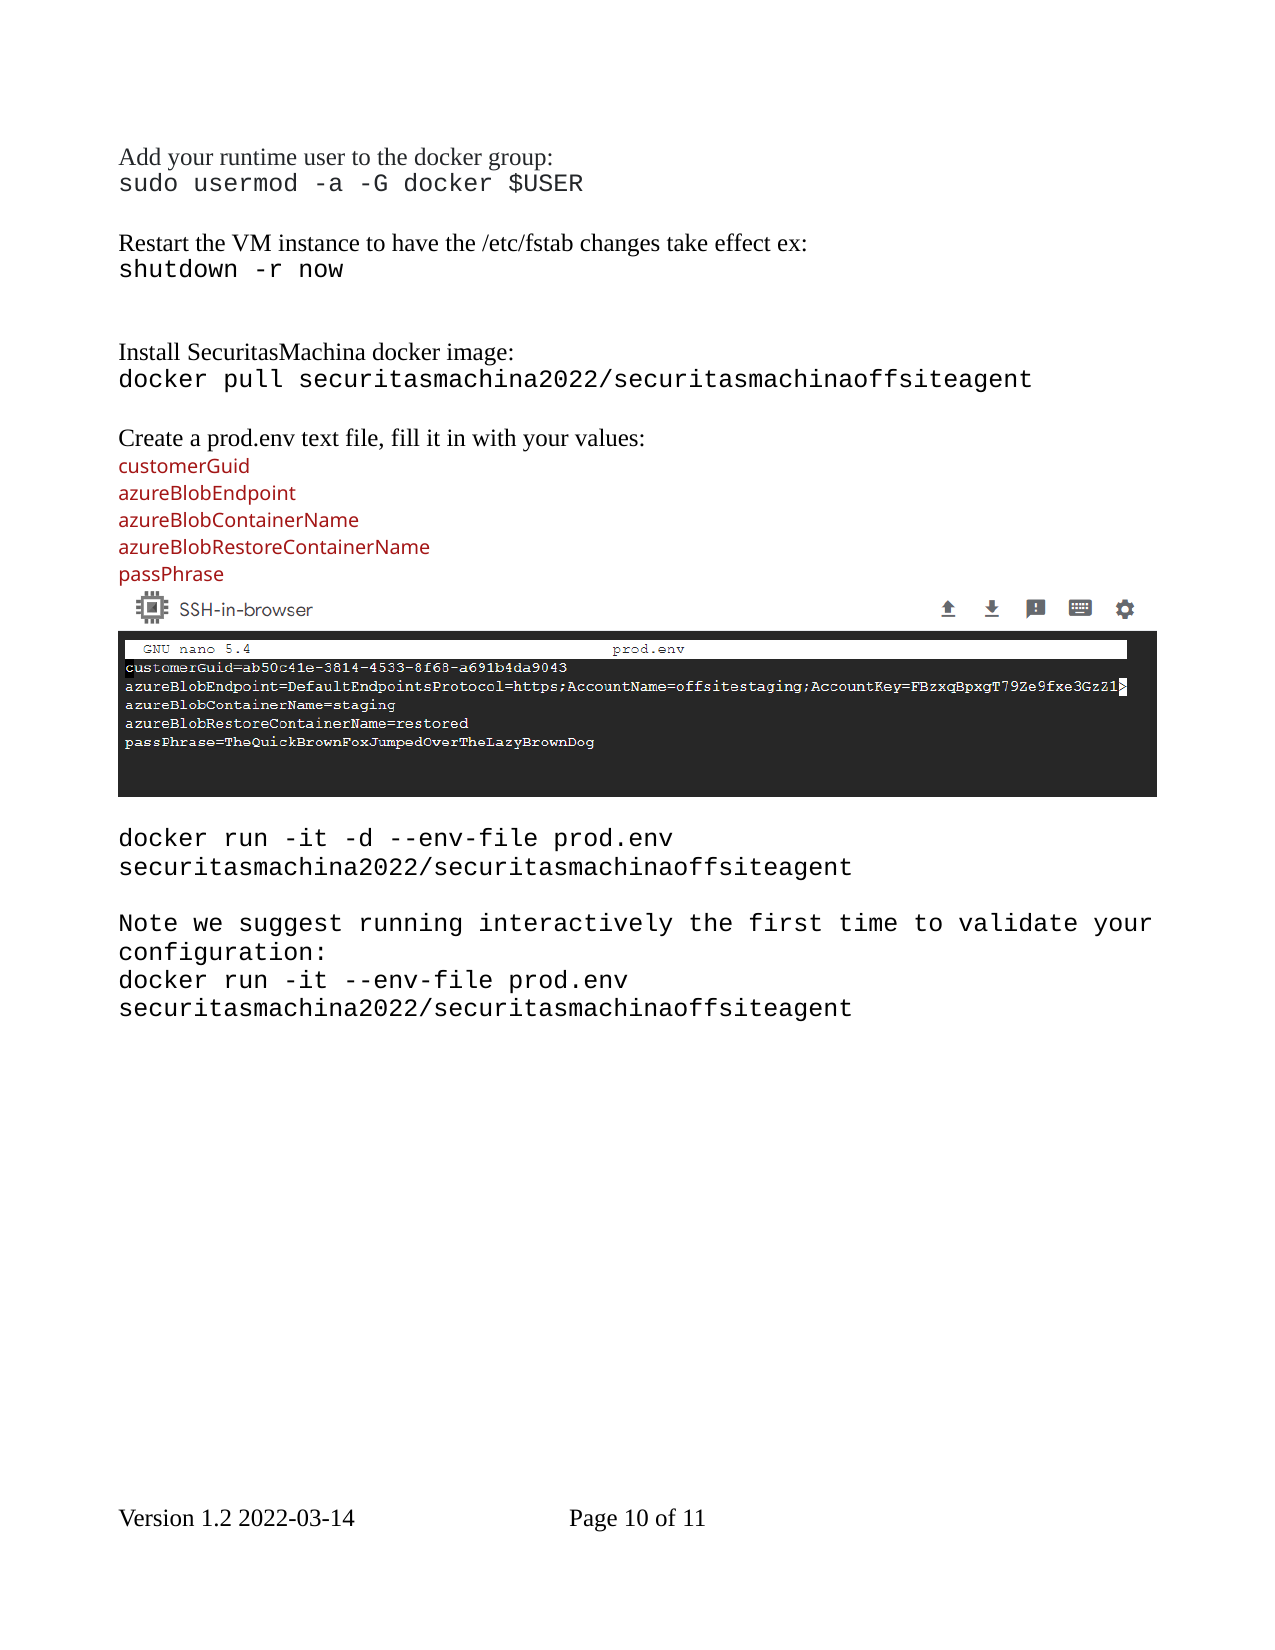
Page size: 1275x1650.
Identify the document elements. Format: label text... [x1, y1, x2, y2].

text azureBlobContainerName azureBlobRestoreContainerName [118, 506, 1157, 560]
text Add your runtime user to the docker group: [118, 142, 1157, 171]
text Create a prod.env text file, fill it in with your values: [118, 423, 1157, 452]
picture [118, 587, 1157, 797]
text shutdown -r now [118, 257, 1157, 313]
text Restart the VM instance to have the /etc/fstab changes take effect ex: [118, 228, 1157, 257]
text azureBlobEndpoint [118, 479, 1157, 506]
text Install SecuritasMachina docker image: [118, 313, 1157, 366]
text sudo usermod -a -G docker $USER [118, 171, 1157, 199]
text Note we suggest running interactively the first time to validate your configuration: docker run -it --env-file prod.env securitasmachina2022/securitasmachinaoffsiteagent [118, 911, 1157, 1024]
text docker run -it -d --env-file prod.env securitasmachina2022/securitasmachinaoffsiteagent [118, 826, 1157, 882]
text docker pull securitasmachina2022/securitasmachinaoffsiteagent [118, 366, 1157, 394]
text customerGuid [118, 452, 1157, 479]
text passPhrase [118, 560, 1157, 587]
